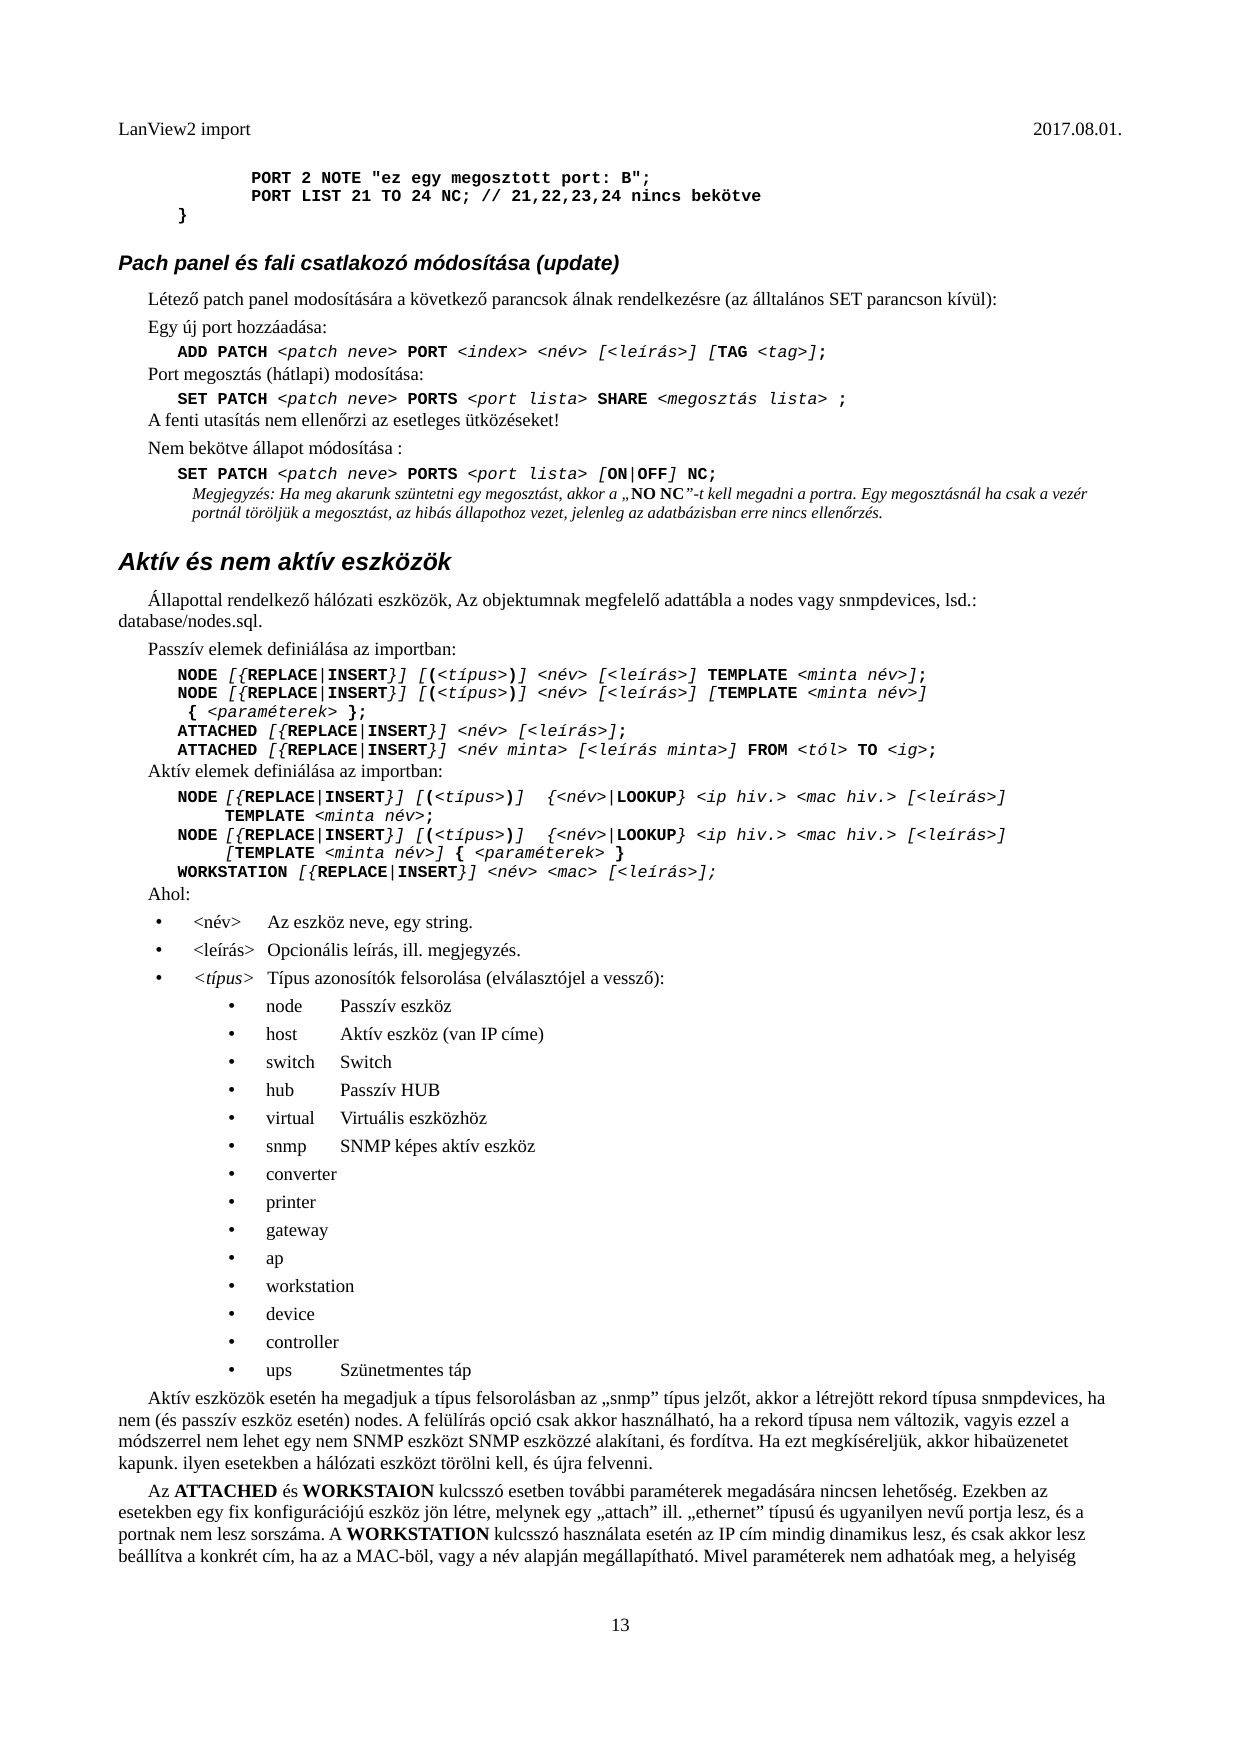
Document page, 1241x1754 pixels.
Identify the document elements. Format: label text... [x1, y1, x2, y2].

list converter [228, 1163, 1122, 1184]
text A fenti utasítás nem ellenőrzi az esetleges ütközéseket! [118, 409, 1122, 431]
list virtual Virtuális eszközhöz [228, 1107, 1122, 1128]
list ups Szünetmentes táp [228, 1359, 1122, 1381]
list hub Passzív HUB [228, 1079, 1122, 1100]
list printer [228, 1191, 1122, 1212]
text TEMPLATE <minta név>; [177, 807, 1122, 826]
text } [177, 207, 1122, 226]
text Ahol: [118, 883, 1122, 904]
list <leírás> Opcionális leírás, ill. megjegyzés. [156, 939, 1122, 960]
text Egy új port hozzáadása: [118, 316, 1122, 337]
text ADD PATCH <patch neve> PORT <index> <név> [<leírás>] [TAG <tag>]; [177, 343, 1122, 362]
text NODE [{REPLACE|INSERT}] [(<típus>)] <név> [<leírás>] TEMPLATE <minta név>]; [177, 666, 1122, 685]
list <név> Az eszköz neve, egy string. [156, 911, 1122, 932]
list host Aktív eszköz (van IP címe) [228, 1023, 1122, 1044]
list snmp SNMP képes aktív eszköz [228, 1135, 1122, 1156]
list workstation [228, 1275, 1122, 1297]
text NODE [{REPLACE|INSERT}] [(<típus>)] {<név>|LOOKUP} <ip hiv.> <mac hiv.> [<leírás>] [177, 826, 1122, 845]
text Aktív eszközök esetén ha megadjuk a típus felsorolásban az „snmp” típus jelzőt, akkor a létrejött rekord típusa snmpdevices, ha nem (és passzív eszköz esetén) nodes. A felülírás opció csak akkor használható, ha a rekord típusa nem változik, vagyis ezzel a módszerrel nem lehet egy nem SNMP eszközt SNMP eszközzé alakítani, és fordítva. Ha ezt megkíséreljük, akkor hibaüzenetet kapunk. ilyen esetekben a hálózati eszközt törölni kell, és újra felvenni. [118, 1387, 1122, 1473]
list gateway [228, 1219, 1122, 1241]
text Port megosztás (hátlapi) modosítása: [118, 362, 1122, 384]
text PORT 2 NOTE "ez egy megosztott port: B"; [177, 169, 1122, 188]
text SET PATCH <patch neve> PORTS <port lista> [ON|OFF] NC; [177, 465, 1122, 484]
text Aktív elemek definiálása az importban: [118, 760, 1122, 782]
text WORKSTATION [{REPLACE|INSERT}] <név> <mac> [<leírás>]; [177, 864, 1122, 883]
text NODE [{REPLACE|INSERT}] [(<típus>)] <név> [<leírás>] [TEMPLATE <minta név>] { <paraméterek> }; [177, 685, 1122, 723]
text PORT LIST 21 TO 24 NC; // 21,22,23,24 nincs bekötve [177, 188, 1122, 207]
text Megjegyzés: Ha meg akarunk szüntetni egy megosztást, akkor a „NO NC”-t kell megadni a portra. Egy megosztásnál ha csak a vezér portnál töröljük a megosztást, az hibás állapothoz vezet, jelenleg az adatbázisban erre nincs ellenőrzés. [192, 484, 1122, 522]
list node Passzív eszköz [228, 995, 1122, 1016]
text ATTACHED [{REPLACE|INSERT}] <név> [<leírás>]; [177, 723, 1122, 742]
text Az ATTACHED és WORKSTAION kulcsszó esetben további paraméterek megadására nincsen lehetőség. Ezekben az esetekben egy fix konfigurációjú eszköz jön létre, melynek egy „attach” ill. „ethernet” típusú és ugyanilyen nevű portja lesz, és a portnak nem lesz sorszáma. A WORKSTATION kulcsszó használata esetén az IP cím mindig dinamikus lesz, és csak akkor lesz beállítva a konkrét cím, ha az a MAC-böl, vagy a név alapján megállapítható. Mivel paraméterek nem adhatóak meg, a helyiség [118, 1480, 1122, 1566]
subtitle Pach panel és fali csatlakozó módosítása (update) [118, 251, 1122, 275]
text SET PATCH <patch neve> PORTS <port lista> SHARE <megosztás lista> ; [177, 390, 1122, 409]
text NODE [{REPLACE|INSERT}] [(<típus>)] {<név>|LOOKUP} <ip hiv.> <mac hiv.> [<leírás>] [177, 788, 1122, 807]
list switch Switch [228, 1051, 1122, 1072]
list ap [228, 1247, 1122, 1268]
text Létező patch panel modosítására a következő parancsok álnak rendelkezésre (az álltalános SET parancson kívül): [118, 287, 1122, 309]
text Nem bekötve állapot módosítása : [118, 437, 1122, 459]
text Állapottal rendelkező hálózati eszközök, Az objektumnak megfelelő adattábla a nodes vagy snmpdevices, lsd.: database/nodes.sql. [118, 588, 1122, 632]
text [TEMPLATE <minta név>] { <paraméterek> } [177, 845, 1122, 864]
subtitle Aktív és nem aktív eszközök [118, 547, 1122, 576]
list <típus> Típus azonosítók felsorolása (elválasztójel a vessző): [156, 967, 1122, 988]
text Passzív elemek definiálása az importban: [118, 638, 1122, 660]
list device [228, 1303, 1122, 1324]
text ATTACHED [{REPLACE|INSERT}] <név minta> [<leírás minta>] FROM <tól> TO <ig>; [177, 742, 1122, 760]
list controller [228, 1331, 1122, 1353]
